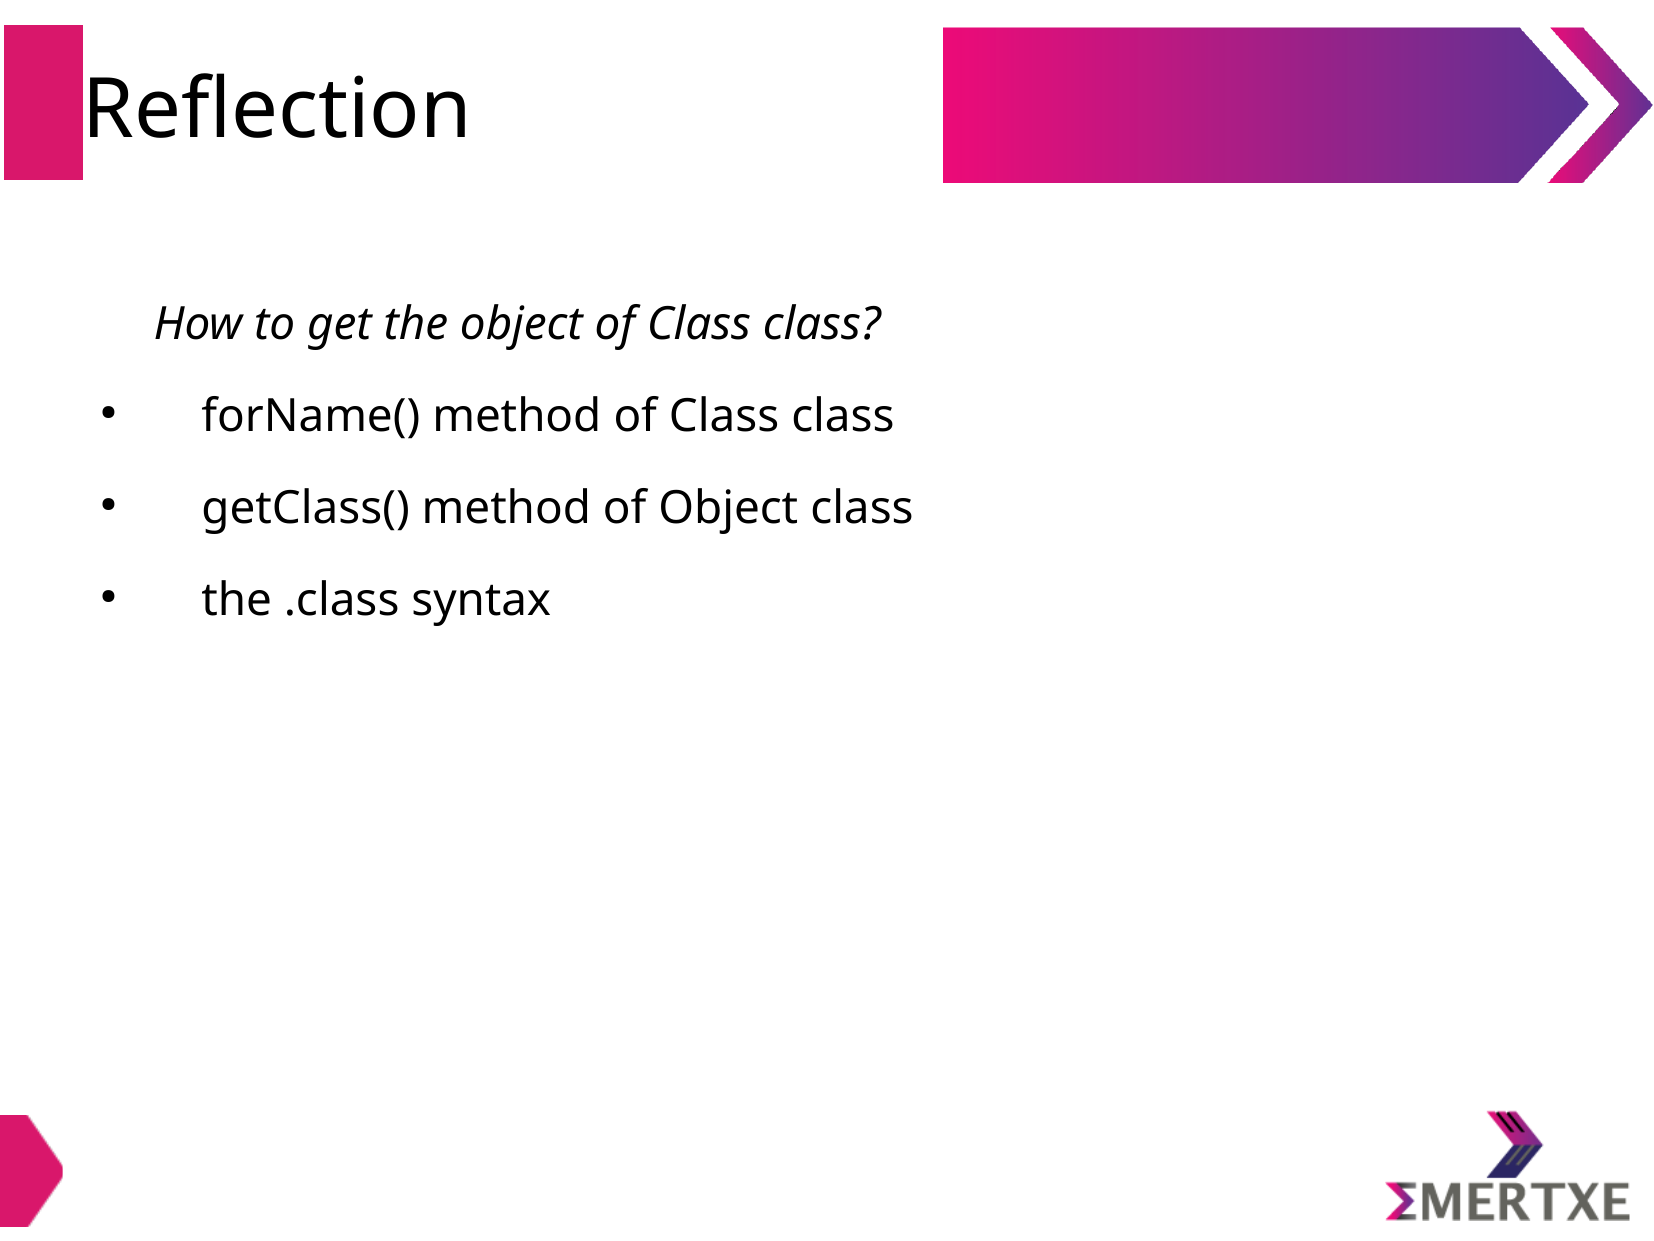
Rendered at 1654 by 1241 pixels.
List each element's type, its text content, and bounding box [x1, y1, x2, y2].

list How to get the object of Class class? forName() method of Class class getClass() method of Object class the .class syntax [82, 290, 1571, 1010]
picture [1385, 1107, 1631, 1221]
picture [1571, 27, 1653, 183]
title Reflection [82, 2, 1571, 210]
